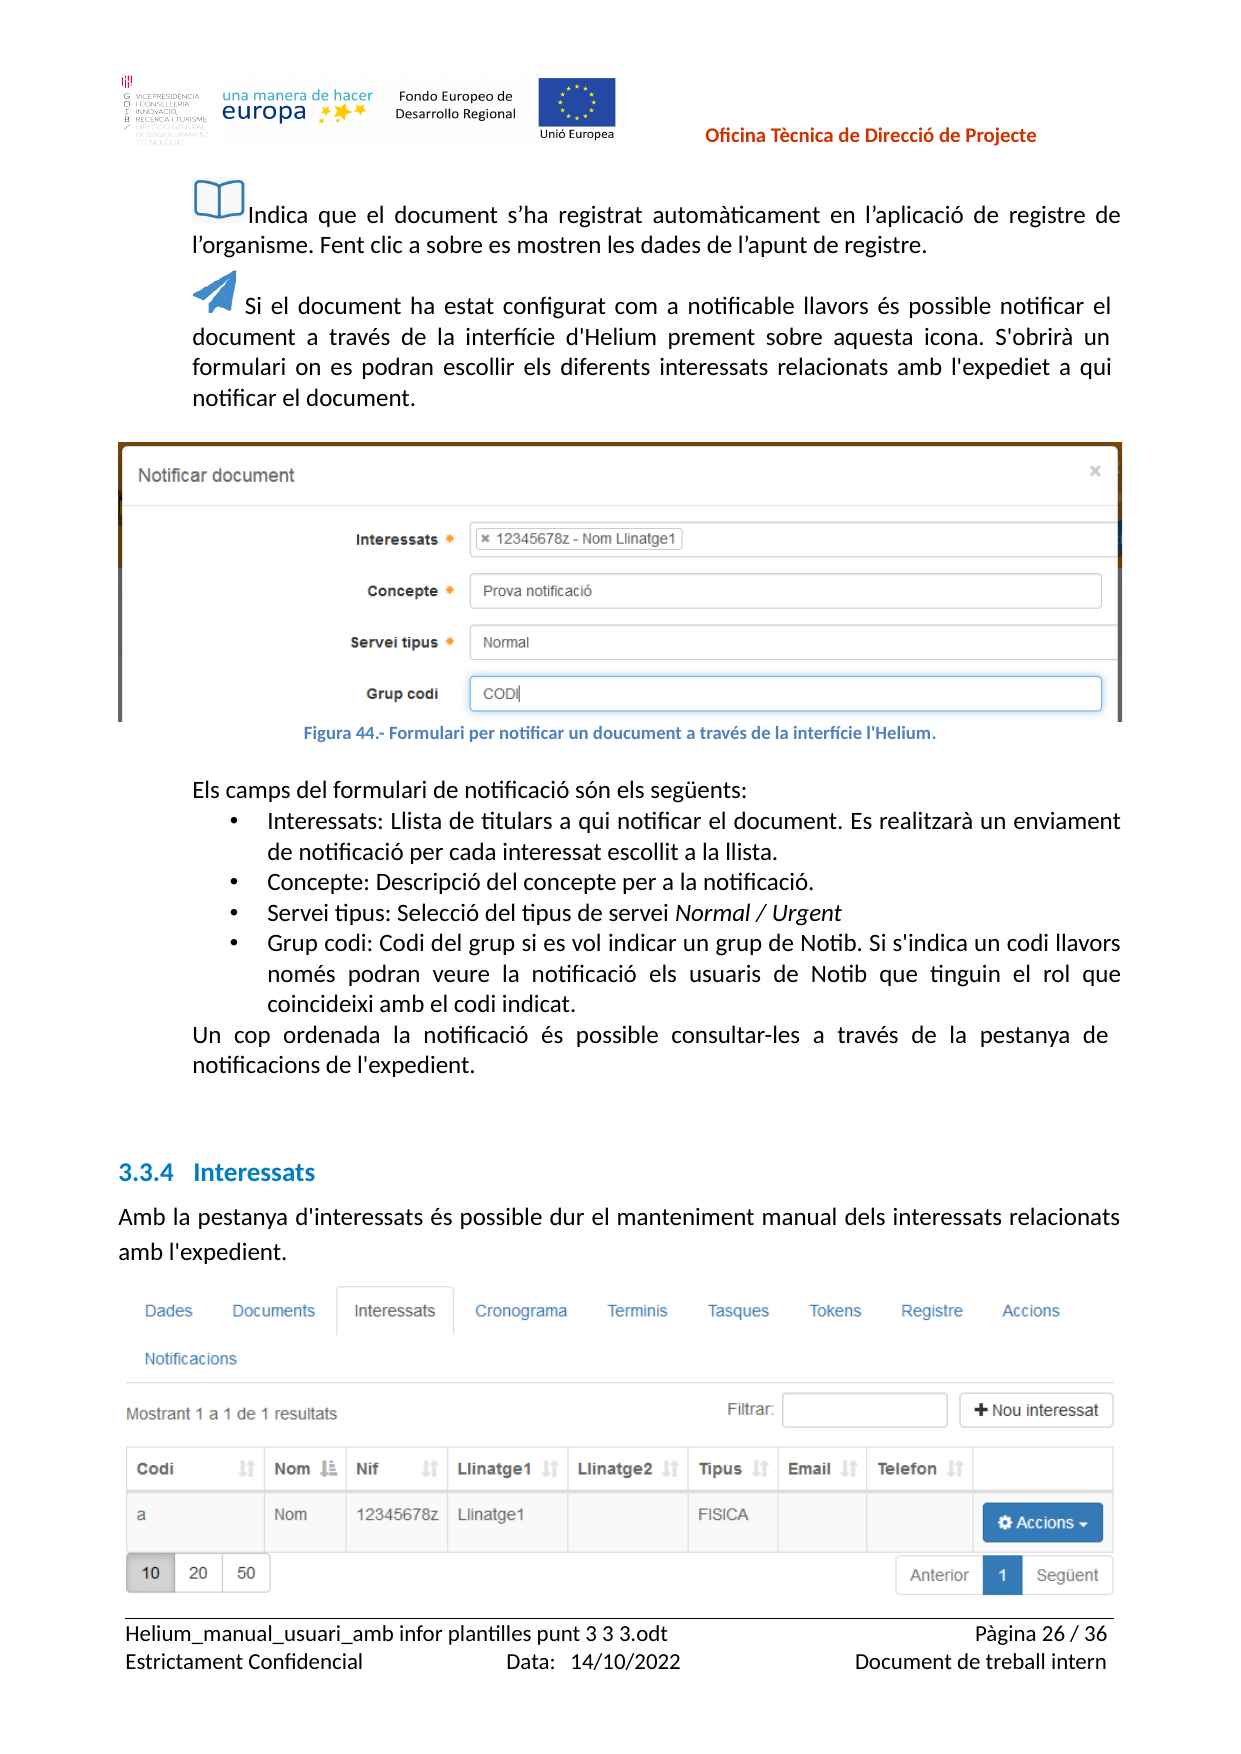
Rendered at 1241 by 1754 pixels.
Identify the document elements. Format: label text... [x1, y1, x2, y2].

picture [191, 177, 248, 223]
list Interessats: Llista de titulars a qui notificar el document. Es realitzarà un enviament de notificació per cada interessat escollit a la llista. [229, 805, 1122, 866]
text Amb la pestanya d'interessats és possible dur el manteniment manual dels interessats relacionats amb l'expedient. [118, 1201, 1122, 1267]
picture [118, 1285, 1123, 1608]
picture [191, 265, 237, 313]
text Figura 44.- Formulari per notificar un doucument a través de la interfície l'Helium. [118, 722, 1122, 744]
list Concepte: Descripció del concepte per a la notificació. [229, 866, 1122, 897]
list Grup codi: Codi del grup si es vol indicar un grup de Notib. Si s'indica un codi llavors només podran veure la notificació els usuaris de Notib que tinguin el rol que coincideixi amb el codi indicat. [229, 927, 1122, 1019]
list Servei tipus: Selecció del tipus de servei Normal / Urgent [229, 897, 1122, 927]
text Els camps del formulari de notificació són els següents: [118, 775, 1122, 805]
subtitle Interessats [118, 1156, 1122, 1188]
text Un cop ordenada la notificació és possible consultar-les a través de la pestanya de notificacions de l'expedient. [118, 1019, 1122, 1080]
text Indica que el document s’ha registrat automàticament en l’aplicació de registre de l’organisme. Fent clic a sobre es mostren les dades de l’apunt de registre. [192, 178, 1122, 260]
picture [118, 442, 1123, 722]
picture [118, 73, 213, 147]
picture [219, 73, 621, 147]
text Si el document ha estat configurat com a notificable llavors és possible notificar el document a través de la interfície d'Helium prement sobre aquesta icona. S'obrirà un formulari on es podran escollir els diferents interessats relacionats amb l'expediet a qui notificar el document. [118, 290, 1122, 412]
